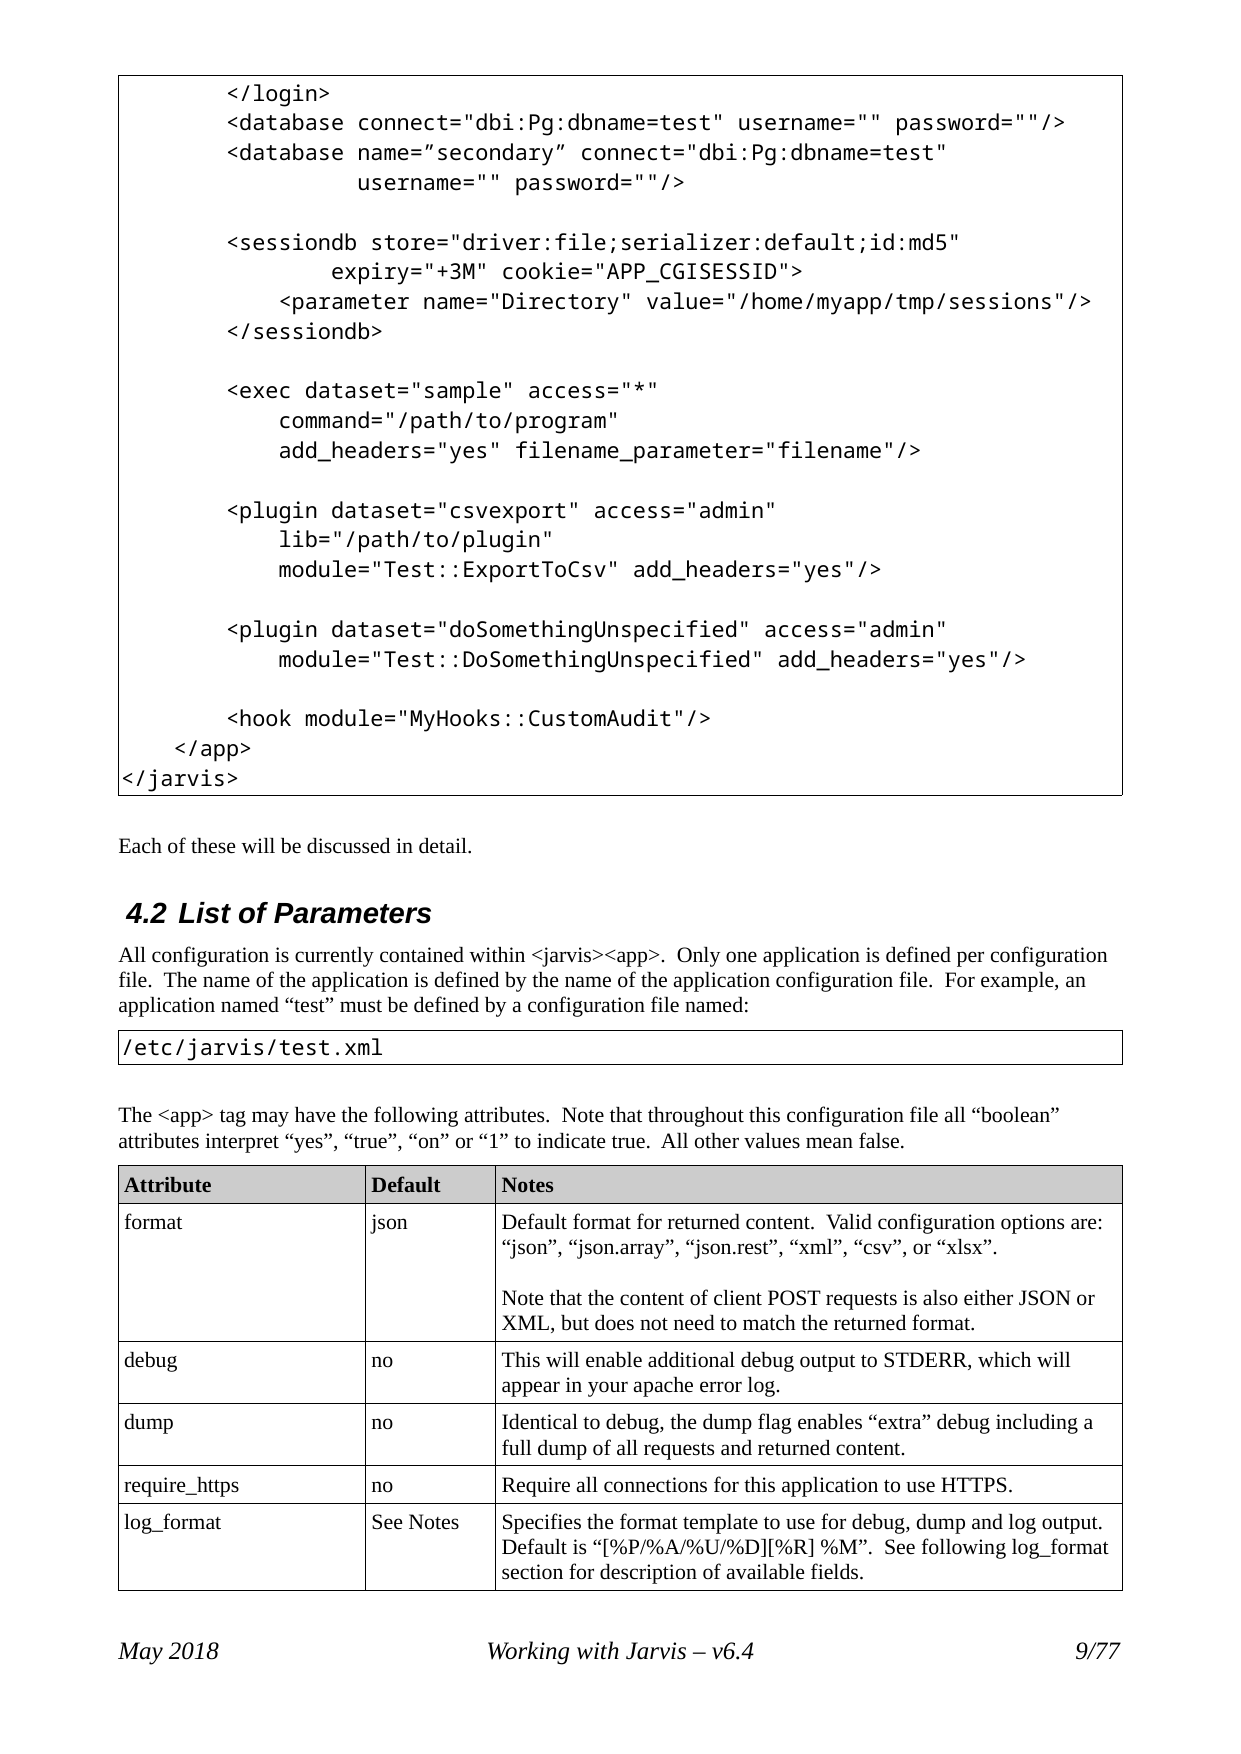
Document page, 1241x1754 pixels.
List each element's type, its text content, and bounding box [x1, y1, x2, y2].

table_header Notes [496, 1166, 1122, 1203]
text </sessiondb> [119, 313, 1122, 346]
table_cell no [366, 1466, 495, 1503]
table_cell Require all connections for this application to use HTTPS. [496, 1466, 1122, 1503]
table_cell format [119, 1204, 365, 1341]
subtitle List of Parameters [118, 896, 1122, 929]
text expiry="+3M" cookie="APP_CGISESSID"> [119, 254, 1122, 283]
text <database name=”secondary” connect="dbi:Pg:dbname=test" username="" password=""/> [119, 134, 1122, 197]
text The <app> tag may have the following attributes. Note that throughout this configuration file all “boolean” attributes interpret “yes”, “true”, “on” or “1” to indicate true. All other values mean false. [118, 1102, 1122, 1153]
table_cell no [366, 1342, 495, 1403]
text All configuration is currently contained within <jarvis><app>. Only one application is defined per configuration file. The name of the application is defined by the name of the application configuration file. For example, an application named “test” must be defined by a configuration file named: [118, 942, 1122, 1017]
text <plugin dataset="doSomethingUnspecified" access="admin" [119, 611, 1122, 641]
text module="Test::ExportToCsv" add_headers="yes"/> [119, 552, 1122, 584]
table_cell Default format for returned content. Valid configuration options are: “json”, “json.array”, “json.rest”, “xml”, “csv”, or “xlsx”. Note that the content of client POST requests is also either JSON or XML, but does not need to match the returned format. [496, 1204, 1122, 1341]
text <parameter name="Directory" value="/home/myapp/tmp/sessions"/> [119, 283, 1122, 313]
table_cell json [366, 1204, 495, 1341]
table_header Default [366, 1166, 495, 1203]
table_cell require_https [119, 1466, 365, 1503]
text add_headers="yes" filename_parameter="filename"/> [119, 432, 1122, 465]
table_cell Identical to debug, the dump flag enables “extra” debug including a full dump of all requests and returned content. [496, 1404, 1122, 1465]
text /etc/jarvis/test.xml [119, 1031, 1122, 1064]
text </app> [119, 730, 1122, 760]
text <hook module="MyHooks::CustomAudit"/> [119, 701, 1122, 730]
table_cell Specifies the format template to use for debug, dump and log output. Default is “[%P/%A/%U/%D][%R] %M”. See following log_format section for description of available fields. [496, 1504, 1122, 1590]
table_header Attribute [119, 1166, 365, 1203]
table_cell See Notes [366, 1504, 495, 1590]
table_cell debug [119, 1342, 365, 1403]
text module="Test::DoSomethingUnspecified" add_headers="yes"/> [119, 641, 1122, 673]
text lib="/path/to/plugin" [119, 522, 1122, 552]
text </login> [119, 76, 1122, 105]
text command="/path/to/program" [119, 403, 1122, 432]
table_cell log_format [119, 1504, 365, 1590]
text <database connect="dbi:Pg:dbname=test" username="" password=""/> [119, 105, 1122, 134]
text <sessiondb store="driver:file;serializer:default;id:md5" [119, 224, 1122, 254]
table_cell This will enable additional debug output to STDERR, which will appear in your apache error log. [496, 1342, 1122, 1403]
text Each of these will be discussed in detail. [118, 833, 1122, 858]
text <exec dataset="sample" access="*" [119, 373, 1122, 403]
text <plugin dataset="csvexport" access="admin" [119, 492, 1122, 522]
table_cell no [366, 1404, 495, 1465]
table_cell dump [119, 1404, 365, 1465]
text </jarvis> [119, 760, 1122, 795]
